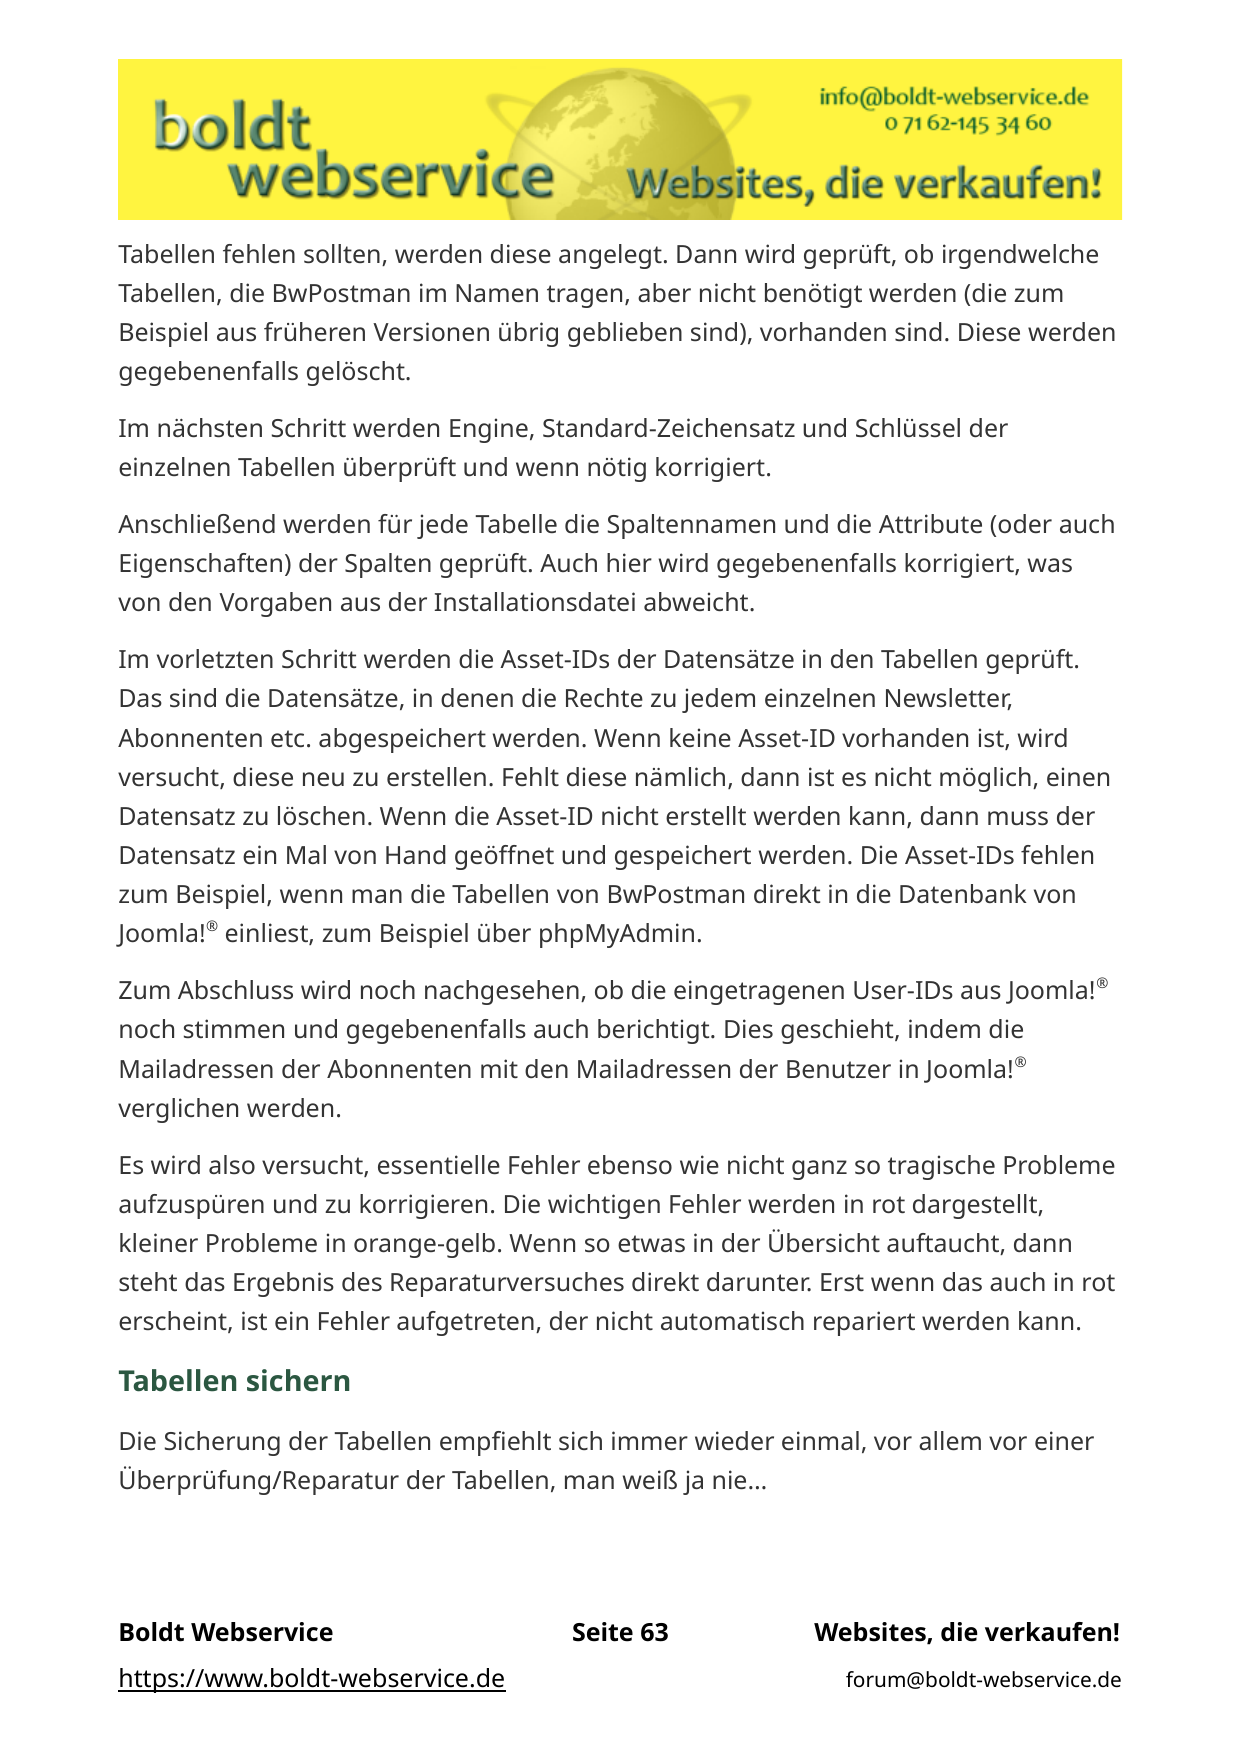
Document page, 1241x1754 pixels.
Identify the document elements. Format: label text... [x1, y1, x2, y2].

text Zum Abschluss wird noch nachgesehen, ob die eingetragenen User-IDs aus Joomla!® noch stimmen und gegebenenfalls auch berichtigt. Dies geschieht, indem die Mailadressen der Abonnenten mit den Mailadressen der Benutzer in Joomla!® verglichen werden. [118, 973, 1122, 1124]
picture [118, 59, 1123, 220]
text Im nächsten Schritt werden Engine, Standard-Zeichensatz und Schlüssel der einzelnen Tabellen überprüft und wenn nötig korrigiert. [118, 411, 1122, 484]
text Es wird also versucht, essentielle Fehler ebenso wie nicht ganz so tragische Probleme aufzuspüren und zu korrigieren. Die wichtigen Fehler werden in rot dargestellt, kleiner Probleme in orange-gelb. Wenn so etwas in der Übersicht auftaucht, dann steht das Ergebnis des Reparaturversuches direkt darunter. Erst wenn das auch in rot erscheint, ist ein Fehler aufgetreten, der nicht automatisch repariert werden kann. [118, 1147, 1122, 1338]
text Anschließend werden für jede Tabelle die Spaltennamen und die Attribute (oder auch Eigenschaften) der Spalten geprüft. Auch hier wird gegebenenfalls korrigiert, was von den Vorgaben aus der Installationsdatei abweicht. [118, 507, 1122, 619]
text Die Sicherung der Tabellen empfiehlt sich immer wieder einmal, vor allem vor einer Überprüfung/Reparatur der Tabellen, man weiß ja nie… [118, 1424, 1122, 1497]
text Tabellen fehlen sollten, werden diese angelegt. Dann wird geprüft, ob irgendwelche Tabellen, die BwPostman im Namen tragen, aber nicht benötigt werden (die zum Beispiel aus früheren Versionen übrig geblieben sind), vorhanden sind. Diese werden gegebenenfalls gelöscht. [118, 236, 1122, 388]
text Im vorletzten Schritt werden die Asset-IDs der Datensätze in den Tabellen geprüft. Das sind die Datensätze, in denen die Rechte zu jedem einzelnen Newsletter, Abonnenten etc. abgespeichert werden. Wenn keine Asset-ID vorhanden ist, wird versucht, diese neu zu erstellen. Fehlt diese nämlich, dann ist es nicht möglich, einen Datensatz zu löschen. Wenn die Asset-ID nicht erstellt werden kann, dann muss der Datensatz ein Mal von Hand geöffnet und gespeichert werden. Die Asset-IDs fehlen zum Beispiel, wenn man die Tabellen von BwPostman direkt in die Datenbank von Joomla!® einliest, zum Beispiel über phpMyAdmin. [118, 642, 1122, 950]
subtitle Tabellen sichern [118, 1361, 1122, 1400]
